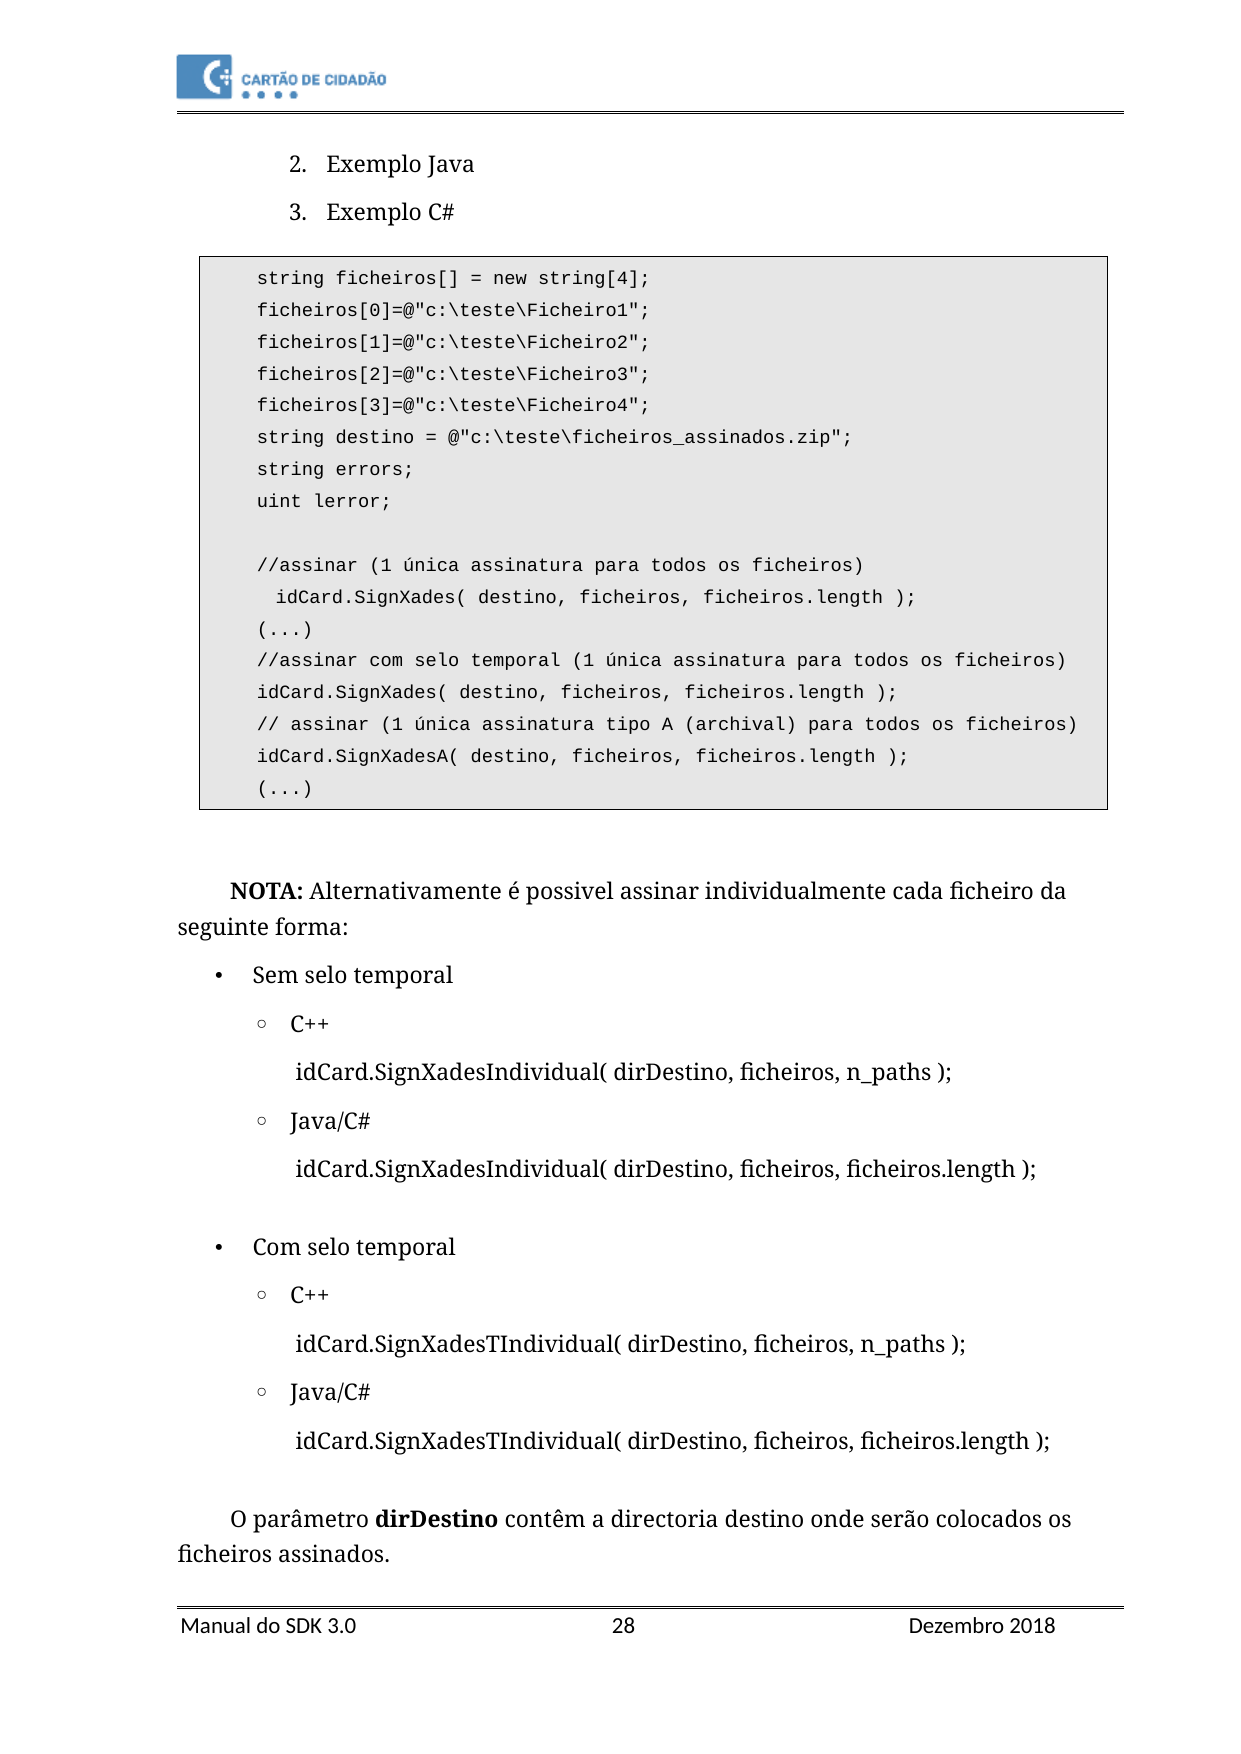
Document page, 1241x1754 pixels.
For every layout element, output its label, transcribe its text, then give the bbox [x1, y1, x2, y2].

text //assinar com selo temporal (1 única assinatura para todos os ficheiros) [200, 651, 1107, 672]
list C++ [252, 1279, 1124, 1311]
text NOTA: Alternativamente é possivel assinar individualmente cada ficheiro da seguinte forma: [177, 875, 1124, 942]
text uint lerror; [200, 492, 1107, 513]
text (...) [200, 779, 1107, 800]
list C++ [252, 1008, 1124, 1039]
text string errors; [200, 460, 1107, 481]
text string ficheiros[] = new string[4]; [200, 269, 1107, 290]
list Java/C# [252, 1376, 1124, 1407]
list Java/C# [252, 1104, 1124, 1136]
list Exemplo Java [288, 148, 1124, 179]
text ficheiros[1]=@"c:\teste\Ficheiro2"; [200, 332, 1107, 354]
text string destino = @"c:\teste\ficheiros_assinados.zip"; [200, 428, 1107, 449]
text ficheiros[3]=@"c:\teste\Ficheiro4"; [200, 396, 1107, 417]
text O parâmetro dirDestino contêm a directoria destino onde serão colocados os ficheiros assinados. [177, 1502, 1124, 1570]
text idCard.SignXadesTIndividual( dirDestino, ficheiros, ficheiros.length ); [177, 1424, 1124, 1456]
text idCard.SignXadesTIndividual( dirDestino, ficheiros, n_paths ); [177, 1328, 1124, 1359]
text idCard.SignXadesA( destino, ficheiros, ficheiros.length ); [200, 747, 1107, 768]
text // assinar (1 única assinatura tipo A (archival) para todos os ficheiros) [200, 715, 1107, 736]
text ficheiros[0]=@"c:\teste\Ficheiro1"; [200, 301, 1107, 322]
text //assinar (1 única assinatura para todos os ficheiros) [200, 556, 1107, 577]
text idCard.SignXades( destino, ficheiros, ficheiros.length ); [200, 587, 1107, 609]
list Sem selo temporal [215, 959, 1124, 991]
list Com selo temporal [215, 1231, 1124, 1262]
text idCard.SignXades( destino, ficheiros, ficheiros.length ); [200, 683, 1107, 704]
text idCard.SignXadesIndividual( dirDestino, ficheiros, n_paths ); [177, 1056, 1124, 1087]
list Exemplo C# [288, 196, 1124, 227]
picture [174, 49, 428, 106]
text idCard.SignXadesIndividual( dirDestino, ficheiros, ficheiros.length ); [177, 1153, 1124, 1184]
text ficheiros[2]=@"c:\teste\Ficheiro3"; [200, 364, 1107, 386]
text (...) [200, 619, 1107, 641]
